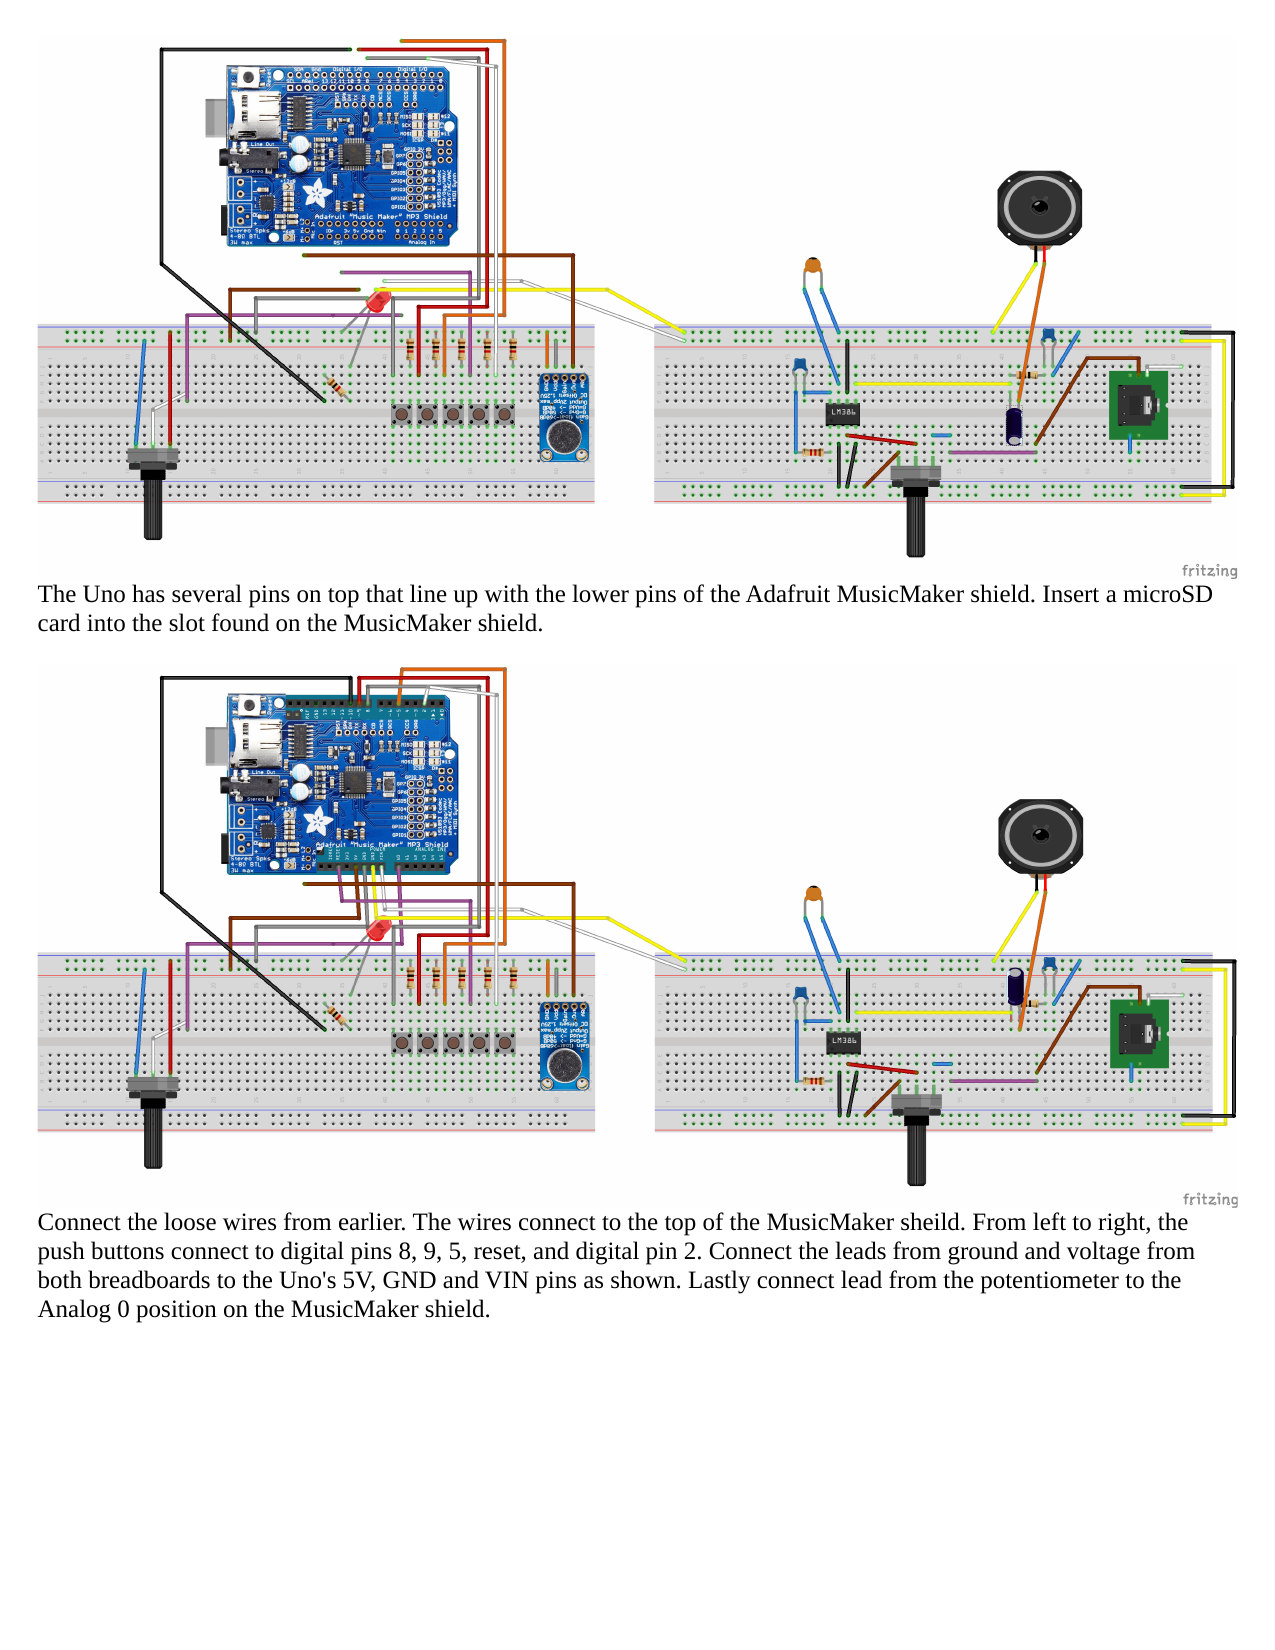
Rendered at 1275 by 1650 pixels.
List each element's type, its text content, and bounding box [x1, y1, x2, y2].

picture [37, 665, 1238, 1208]
text The Uno has several pins on top that line up with the lower pins of the Adafruit MusicMaker shield. Insert a microSD card into the slot found on the MusicMaker shield. [37, 579, 1237, 636]
text Connect the loose wires from earlier. The wires connect to the top of the MusicMaker sheild. From left to right, the push buttons connect to digital pins 8, 9, 5, reset, and digital pin 2. Connect the leads from ground and voltage from both breadboards to the Uno's 5V, GND and VIN pins as shown. Lastly connect lead from the potentiometer to the Analog 0 position on the MusicMaker shield. [37, 1208, 1237, 1322]
picture [37, 37, 1238, 579]
